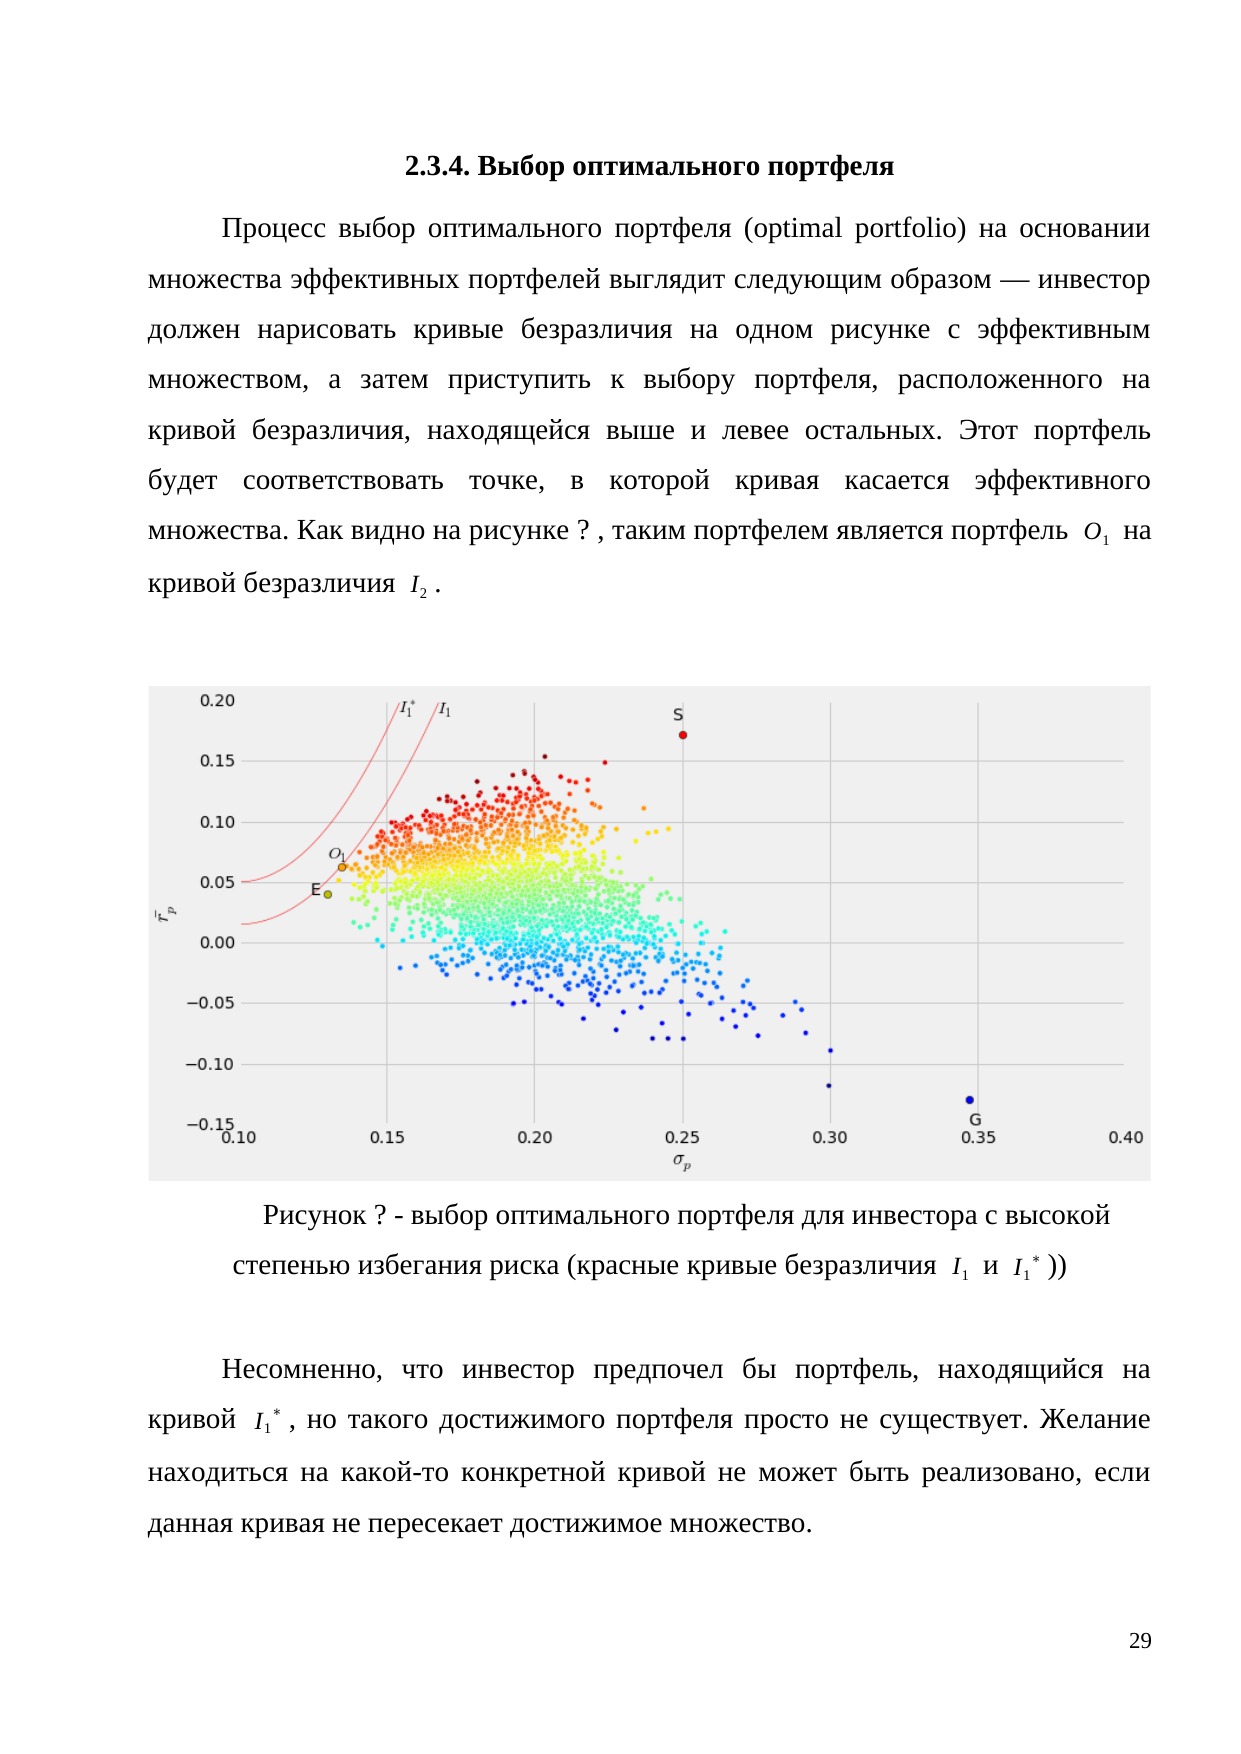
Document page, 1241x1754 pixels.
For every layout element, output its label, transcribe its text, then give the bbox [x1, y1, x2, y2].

text Процесс выбор оптимального портфеля (optimal portfolio) на основании множества эффективных портфелей выглядит следующим образом — инвестор должен нарисовать кривые безразличия на одном рисунке с эффективным множеством, а затем приступить к выбору портфеля, расположенного на кривой безразличия, находящейся выше и левее остальных. Этот портфель будет соответствовать точке, в которой кривая касается эффективного множества. Как видно на рисунке ? , таким портфелем является портфель на кривой безразличия . [148, 211, 1152, 602]
subtitle 2.3.4. Выбор оптимального портфеля [148, 148, 1152, 181]
text Рисунок ? - выбор оптимального портфеля для инвестора с высокой степенью избегания риска (красные кривые безразличия и )) [148, 669, 1152, 1284]
picture [148, 686, 1151, 1181]
text Несомненно, что инвестор предпочел бы портфель, находящийся на кривой , но такого достижимого портфеля просто не существует. Желание находиться на какой-то конкретной кривой не может быть реализовано, если данная кривая не пересекает достижимое множество. [148, 1351, 1152, 1538]
